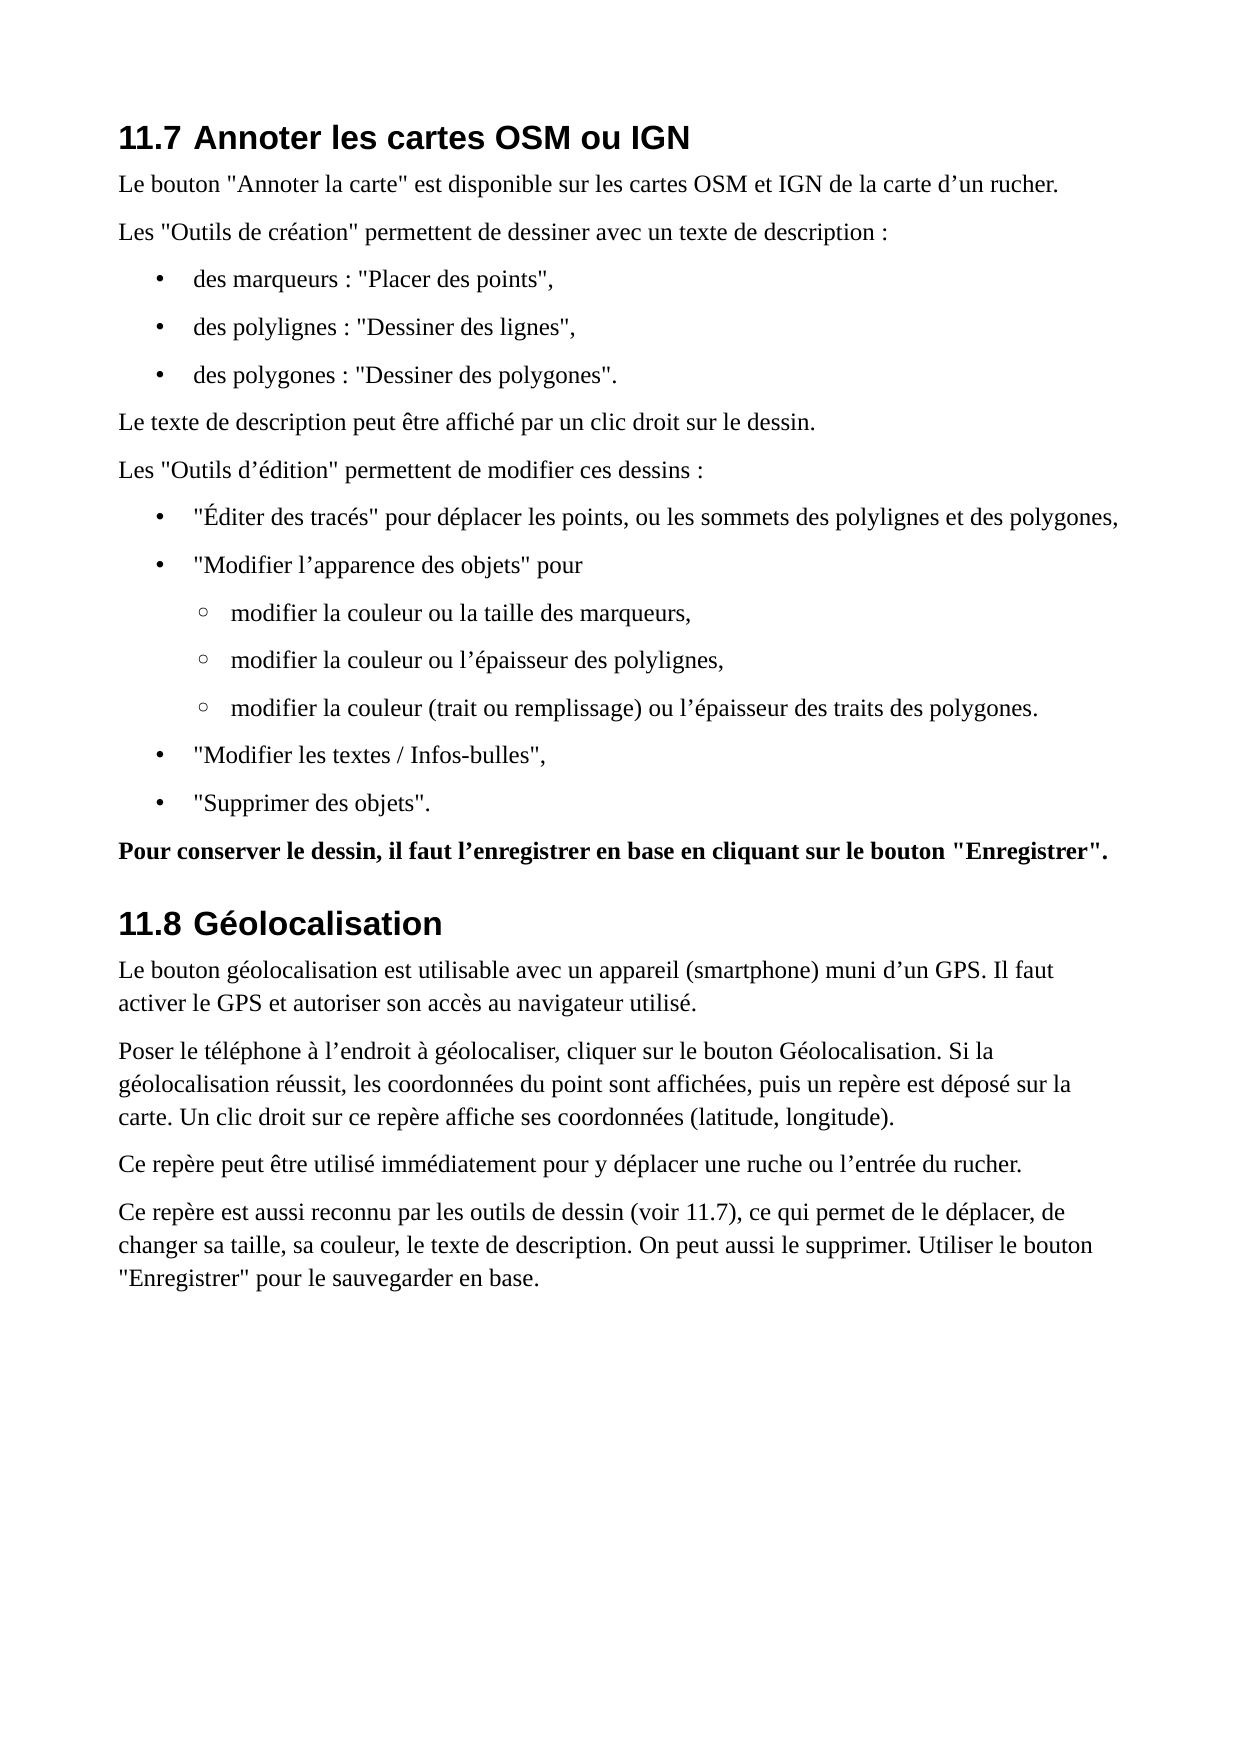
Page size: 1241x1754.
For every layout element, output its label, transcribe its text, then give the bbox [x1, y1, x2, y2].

list modifier la couleur (trait ou remplissage) ou l’épaisseur des traits des polygones. [193, 693, 1122, 722]
list des polygones : "Dessiner des polygones". [156, 360, 1122, 388]
list "Modifier l’apparence des objets" pour [156, 550, 1122, 579]
text Le bouton géolocalisation est utilisable avec un appareil (smartphone) muni d’un GPS. Il faut activer le GPS et autoriser son accès au navigateur utilisé. [118, 955, 1122, 1017]
text Le bouton "Annoter la carte" est disponible sur les cartes OSM et IGN de la carte d’un rucher. [118, 169, 1122, 198]
text Ce repère est aussi reconnu par les outils de dessin (voir 11.7), ce qui permet de le déplacer, de changer sa taille, sa couleur, le texte de description. On peut aussi le supprimer. Utiliser le bouton "Enregistrer" pour le sauvegarder en base. [118, 1197, 1122, 1292]
list "Modifier les textes / Infos-bulles", [156, 741, 1122, 769]
text Les "Outils de création" permettent de dessiner avec un texte de description : [118, 217, 1122, 246]
text Pour conserver le dessin, il faut l’enregistrer en base en cliquant sur le bouton "Enregistrer". [118, 836, 1122, 864]
text Le texte de description peut être affiché par un clic droit sur le dessin. [118, 407, 1122, 436]
list "Éditer des tracés" pour déplacer les points, ou les sommets des polylignes et des polygones, [156, 502, 1122, 531]
list modifier la couleur ou l’épaisseur des polylignes, [193, 645, 1122, 674]
list des marqueurs : "Placer des points", [156, 264, 1122, 293]
subtitle Annoter les cartes OSM ou IGN [118, 118, 1122, 157]
list modifier la couleur ou la taille des marqueurs, [193, 598, 1122, 626]
list "Supprimer des objets". [156, 788, 1122, 817]
text Les "Outils d’édition" permettent de modifier ces dessins : [118, 455, 1122, 484]
list des polylignes : "Dessiner des lignes", [156, 312, 1122, 341]
subtitle Géolocalisation [118, 904, 1122, 943]
text Ce repère peut être utilisé immédiatement pour y déplacer une ruche ou l’entrée du rucher. [118, 1149, 1122, 1178]
text Poser le téléphone à l’endroit à géolocaliser, cliquer sur le bouton Géolocalisation. Si la géolocalisation réussit, les coordonnées du point sont affichées, puis un repère est déposé sur la carte. Un clic droit sur ce repère affiche ses coordonnées (latitude, longitude). [118, 1036, 1122, 1131]
